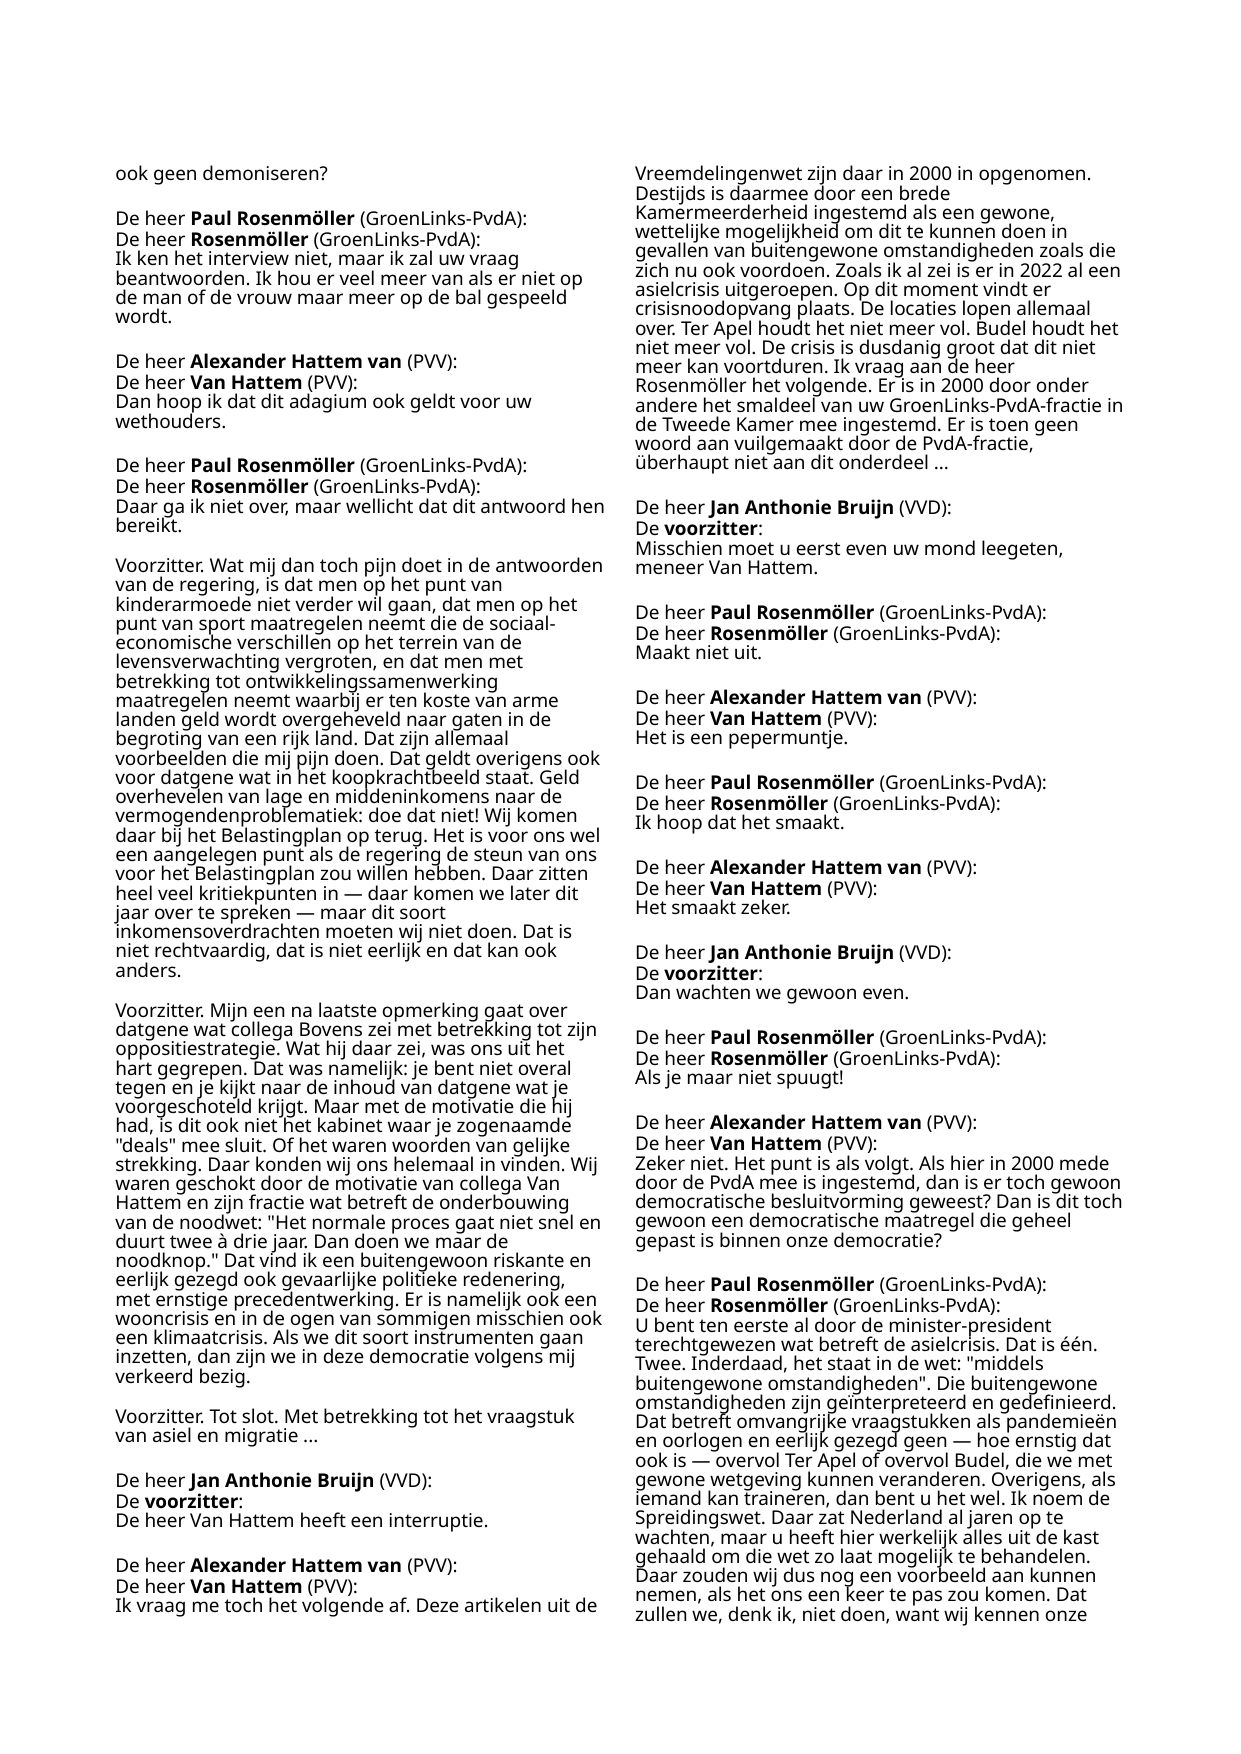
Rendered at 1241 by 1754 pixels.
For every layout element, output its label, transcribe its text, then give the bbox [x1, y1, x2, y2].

text De heer Alexander Hattem van (PVV): [635, 854, 1125, 880]
text De heer Van Hattem (PVV): [115, 1578, 605, 1597]
text De heer Van Hattem (PVV): [635, 710, 1125, 729]
text De heer Jan Anthonie Bruijn (VVD): [635, 939, 1125, 965]
text Als je maar niet spuugt! [635, 1069, 1125, 1089]
text De heer Rosenmöller (GroenLinks-PvdA): [635, 1050, 1125, 1069]
text Ik ken het interview niet, maar ik zal uw vraag beantwoorden. Ik hou er veel meer van als er niet op de man of de vrouw maar meer op de bal gespeeld wordt. [115, 250, 605, 327]
text De heer Rosenmöller (GroenLinks-PvdA): [635, 624, 1125, 644]
text Voorzitter. Wat mij dan toch pijn doet in de antwoorden van de regering, is dat men op het punt van kinderarmoede niet verder wil gaan, dat men op het punt van sport maatregelen neemt die de sociaal-economische verschillen op het terrein van de levensverwachting vergroten, en dat men met betrekking tot ontwikkelingssamenwerking maatregelen neemt waarbij er ten koste van arme landen geld wordt overgeheveld naar gaten in de begroting van een rijk land. Dat zijn allemaal voorbeelden die mij pijn doen. Dat geldt overigens ook voor datgene wat in het koopkrachtbeeld staat. Geld overhevelen van lage en middeninkomens naar de vermogendenproblematiek: doe dat niet! Wij komen daar bij het Belastingplan op terug. Het is voor ons wel een aangelegen punt als de regering de steun van ons voor het Belastingplan zou willen hebben. Daar zitten heel veel kritiekpunten in — daar komen we later dit jaar over te spreken — maar dit soort inkomensoverdrachten moeten wij niet doen. Dat is niet rechtvaardig, dat is niet eerlijk en dat kan ook anders. [115, 557, 605, 981]
text De heer Rosenmöller (GroenLinks-PvdA): [635, 1297, 1125, 1317]
text De heer Van Hattem heeft een interruptie. [115, 1512, 605, 1531]
text U bent ten eerste al door de minister-president terechtgewezen wat betreft de asielcrisis. Dat is één. Twee. Inderdaad, het staat in de wet: "middels buitengewone omstandigheden". Die buitengewone omstandigheden zijn geïnterpreteerd en gedefinieerd. Dat betreft omvangrijke vraagstukken als pandemieën en oorlogen en eerlijk gezegd geen — hoe ernstig dat ook is — overvol Ter Apel of overvol Budel, die we met gewone wetgeving kunnen veranderen. Overigens, als iemand kan traineren, dan bent u het wel. Ik noem de Spreidingswet. Daar zat Nederland al jaren op te wachten, maar u heeft hier werkelijk alles uit de kast gehaald om die wet zo laat mogelijk te behandelen. Daar zouden wij dus nog een voorbeeld aan kunnen nemen, als het ons een keer te pas zou komen. Dat zullen we, denk ik, niet doen, want wij kennen onze [635, 1317, 1125, 1625]
text Ik hoop dat het smaakt. [635, 814, 1125, 833]
text De heer Rosenmöller (GroenLinks-PvdA): [115, 231, 605, 250]
text De heer Rosenmöller (GroenLinks-PvdA): [115, 478, 605, 498]
text De heer Rosenmöller (GroenLinks-PvdA): [635, 795, 1125, 814]
text De heer Alexander Hattem van (PVV): [635, 684, 1125, 710]
text De heer Paul Rosenmöller (GroenLinks-PvdA): [115, 453, 605, 478]
text De heer Alexander Hattem van (PVV): [115, 1552, 605, 1578]
text De heer Paul Rosenmöller (GroenLinks-PvdA): [635, 599, 1125, 624]
text De voorzitter: [635, 965, 1125, 984]
text De heer Van Hattem (PVV): [635, 880, 1125, 899]
text De heer Paul Rosenmöller (GroenLinks-PvdA): [635, 1272, 1125, 1297]
text Voorzitter. Tot slot. Met betrekking tot het vraagstuk van asiel en migratie ... [115, 1408, 605, 1446]
text Het is een pepermuntje. [635, 729, 1125, 748]
text Vreemdelingenwet zijn daar in 2000 in opgenomen. Destijds is daarmee door een brede Kamermeerderheid ingestemd als een gewone, wettelijke mogelijkheid om dit te kunnen doen in gevallen van buitengewone omstandigheden zoals die zich nu ook voordoen. Zoals ik al zei is er in 2022 al een asielcrisis uitgeroepen. Op dit moment vindt er crisisnoodopvang plaats. De locaties lopen allemaal over. Ter Apel houdt het niet meer vol. Budel houdt het niet meer vol. De crisis is dusdanig groot dat dit niet meer kan voortduren. Ik vraag aan de heer Rosenmöller het volgende. Er is in 2000 door onder andere het smaldeel van uw GroenLinks-PvdA-fractie in de Tweede Kamer mee ingestemd. Er is toen geen woord aan vuilgemaakt door de PvdA-fractie, überhaupt niet aan dit onderdeel ... [635, 165, 1125, 474]
text ook geen demoniseren? [115, 165, 605, 184]
text De heer Paul Rosenmöller (GroenLinks-PvdA): [115, 205, 605, 231]
text Dan wachten we gewoon even. [635, 984, 1125, 1003]
text De heer Paul Rosenmöller (GroenLinks-PvdA): [635, 769, 1125, 795]
text De heer Jan Anthonie Bruijn (VVD): [635, 494, 1125, 520]
text Daar ga ik niet over, maar wellicht dat dit antwoord hen bereikt. [115, 498, 605, 536]
text Dan hoop ik dat dit adagium ook geldt voor uw wethouders. [115, 393, 605, 432]
text De heer Paul Rosenmöller (GroenLinks-PvdA): [635, 1024, 1125, 1050]
text Misschien moet u eerst even uw mond leegeten, meneer Van Hattem. [635, 539, 1125, 578]
text De heer Jan Anthonie Bruijn (VVD): [115, 1467, 605, 1493]
text De voorzitter: [115, 1493, 605, 1512]
text Zeker niet. Het punt is als volgt. Als hier in 2000 mede door de PvdA mee is ingestemd, dan is er toch gewoon democratische besluitvorming geweest? Dan is dit toch gewoon een democratische maatregel die geheel gepast is binnen onze democratie? [635, 1154, 1125, 1251]
text De heer Van Hattem (PVV): [635, 1135, 1125, 1154]
text De heer Van Hattem (PVV): [115, 374, 605, 393]
text Maakt niet uit. [635, 644, 1125, 663]
text De voorzitter: [635, 520, 1125, 539]
text Voorzitter. Mijn een na laatste opmerking gaat over datgene wat collega Bovens zei met betrekking tot zijn oppositiestrategie. Wat hij daar zei, was ons uit het hart gegrepen. Dat was namelijk: je bent niet overal tegen en je kijkt naar de inhoud van datgene wat je voorgeschoteld krijgt. Maar met de motivatie die hij had, is dit ook niet het kabinet waar je zogenaamde "deals" mee sluit. Of het waren woorden van gelijke strekking. Daar konden wij ons helemaal in vinden. Wij waren geschokt door de motivatie van collega Van Hattem en zijn fractie wat betreft de onderbouwing van de noodwet: "Het normale proces gaat niet snel en duurt twee à drie jaar. Dan doen we maar de noodknop." Dat vind ik een buitengewoon riskante en eerlijk gezegd ook gevaarlijke politieke redenering, met ernstige precedentwerking. Er is namelijk ook een wooncrisis en in de ogen van sommigen misschien ook een klimaatcrisis. Als we dit soort instrumenten gaan inzetten, dan zijn we in deze democratie volgens mij verkeerd bezig. [115, 1002, 605, 1387]
text Ik vraag me toch het volgende af. Deze artikelen uit de [115, 1597, 605, 1617]
text De heer Alexander Hattem van (PVV): [115, 348, 605, 374]
text Het smaakt zeker. [635, 899, 1125, 918]
text De heer Alexander Hattem van (PVV): [635, 1109, 1125, 1135]
